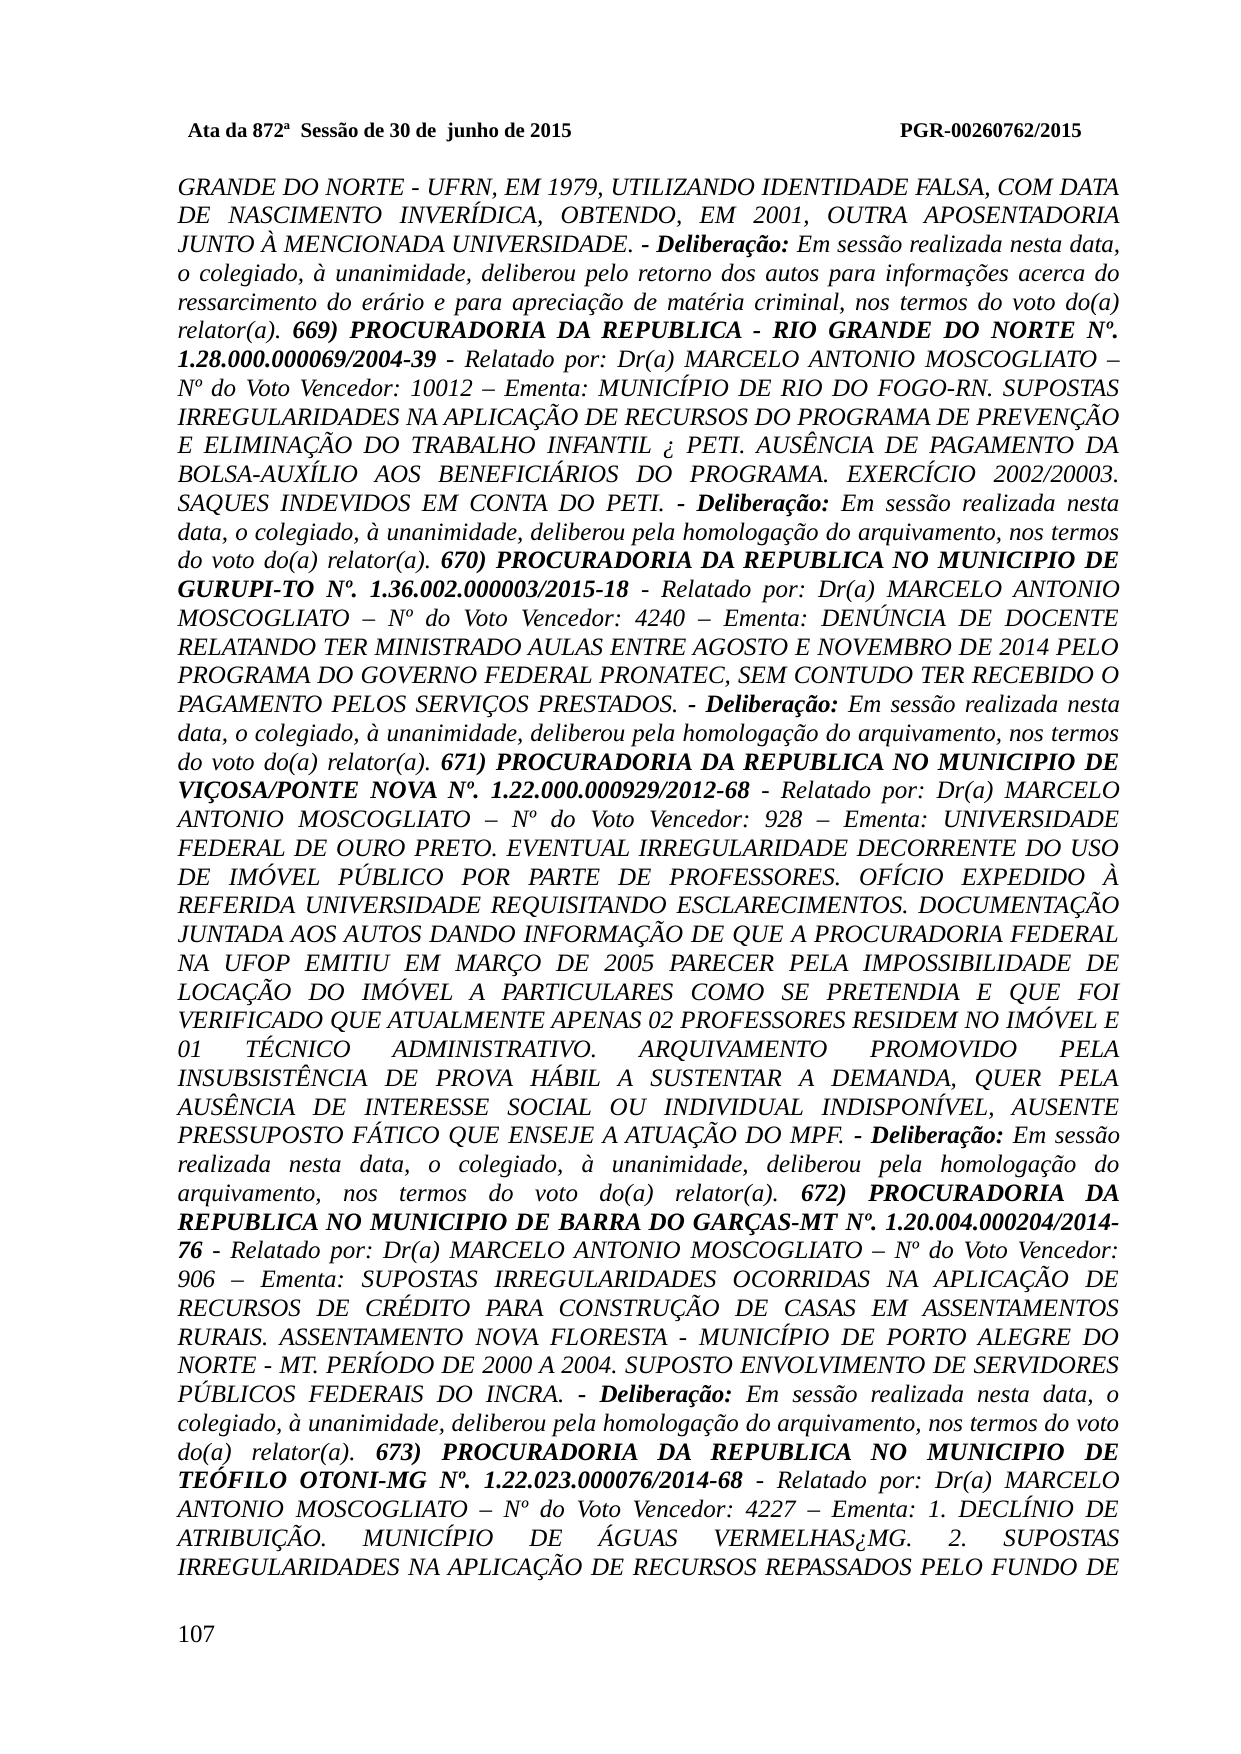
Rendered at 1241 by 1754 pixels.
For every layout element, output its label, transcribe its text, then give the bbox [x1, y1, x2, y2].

text GRANDE DO NORTE - UFRN, EM 1979, UTILIZANDO IDENTIDADE FALSA, COM DATA DE NASCIMENTO INVERÍDICA, OBTENDO, EM 2001, OUTRA APOSENTADORIA JUNTO À MENCIONADA UNIVERSIDADE. - Deliberação: Em sessão realizada nesta data, o colegiado, à unanimidade, deliberou pelo retorno dos autos para informações acerca do ressarcimento do erário e para apreciação de matéria criminal, nos termos do voto do(a) relator(a). 669) PROCURADORIA DA REPUBLICA - RIO GRANDE DO NORTE Nº. 1.28.000.000069/2004-39 - Relatado por: Dr(a) MARCELO ANTONIO MOSCOGLIATO – Nº do Voto Vencedor: 10012 – Ementa: MUNICÍPIO DE RIO DO FOGO-RN. SUPOSTAS IRREGULARIDADES NA APLICAÇÃO DE RECURSOS DO PROGRAMA DE PREVENÇÃO E ELIMINAÇÃO DO TRABALHO INFANTIL ¿ PETI. AUSÊNCIA DE PAGAMENTO DA BOLSA-AUXÍLIO AOS BENEFICIÁRIOS DO PROGRAMA. EXERCÍCIO 2002/20003. SAQUES INDEVIDOS EM CONTA DO PETI. - Deliberação: Em sessão realizada nesta data, o colegiado, à unanimidade, deliberou pela homologação do arquivamento, nos termos do voto do(a) relator(a). 670) PROCURADORIA DA REPUBLICA NO MUNICIPIO DE GURUPI-TO Nº. 1.36.002.000003/2015-18 - Relatado por: Dr(a) MARCELO ANTONIO MOSCOGLIATO – Nº do Voto Vencedor: 4240 – Ementa: DENÚNCIA DE DOCENTE RELATANDO TER MINISTRADO AULAS ENTRE AGOSTO E NOVEMBRO DE 2014 PELO PROGRAMA DO GOVERNO FEDERAL PRONATEC, SEM CONTUDO TER RECEBIDO O PAGAMENTO PELOS SERVIÇOS PRESTADOS. - Deliberação: Em sessão realizada nesta data, o colegiado, à unanimidade, deliberou pela homologação do arquivamento, nos termos do voto do(a) relator(a). 671) PROCURADORIA DA REPUBLICA NO MUNICIPIO DE VIÇOSA/PONTE NOVA Nº. 1.22.000.000929/2012-68 - Relatado por: Dr(a) MARCELO ANTONIO MOSCOGLIATO – Nº do Voto Vencedor: 928 – Ementa: UNIVERSIDADE FEDERAL DE OURO PRETO. EVENTUAL IRREGULARIDADE DECORRENTE DO USO DE IMÓVEL PÚBLICO POR PARTE DE PROFESSORES. OFÍCIO EXPEDIDO À REFERIDA UNIVERSIDADE REQUISITANDO ESCLARECIMENTOS. DOCUMENTAÇÃO JUNTADA AOS AUTOS DANDO INFORMAÇÃO DE QUE A PROCURADORIA FEDERAL NA UFOP EMITIU EM MARÇO DE 2005 PARECER PELA IMPOSSIBILIDADE DE LOCAÇÃO DO IMÓVEL A PARTICULARES COMO SE PRETENDIA E QUE FOI VERIFICADO QUE ATUALMENTE APENAS 02 PROFESSORES RESIDEM NO IMÓVEL E 01 TÉCNICO ADMINISTRATIVO. ARQUIVAMENTO PROMOVIDO PELA INSUBSISTÊNCIA DE PROVA HÁBIL A SUSTENTAR A DEMANDA, QUER PELA AUSÊNCIA DE INTERESSE SOCIAL OU INDIVIDUAL INDISPONÍVEL, AUSENTE PRESSUPOSTO FÁTICO QUE ENSEJE A ATUAÇÃO DO MPF. - Deliberação: Em sessão realizada nesta data, o colegiado, à unanimidade, deliberou pela homologação do arquivamento, nos termos do voto do(a) relator(a). 672) PROCURADORIA DA REPUBLICA NO MUNICIPIO DE BARRA DO GARÇAS-MT Nº. 1.20.004.000204/2014-76 - Relatado por: Dr(a) MARCELO ANTONIO MOSCOGLIATO – Nº do Voto Vencedor: 906 – Ementa: SUPOSTAS IRREGULARIDADES OCORRIDAS NA APLICAÇÃO DE RECURSOS DE CRÉDITO PARA CONSTRUÇÃO DE CASAS EM ASSENTAMENTOS RURAIS. ASSENTAMENTO NOVA FLORESTA - MUNICÍPIO DE PORTO ALEGRE DO NORTE - MT. PERÍODO DE 2000 A 2004. SUPOSTO ENVOLVIMENTO DE SERVIDORES PÚBLICOS FEDERAIS DO INCRA. - Deliberação: Em sessão realizada nesta data, o colegiado, à unanimidade, deliberou pela homologação do arquivamento, nos termos do voto do(a) relator(a). 673) PROCURADORIA DA REPUBLICA NO MUNICIPIO DE TEÓFILO OTONI-MG Nº. 1.22.023.000076/2014-68 - Relatado por: Dr(a) MARCELO ANTONIO MOSCOGLIATO – Nº do Voto Vencedor: 4227 – Ementa: 1. DECLÍNIO DE ATRIBUIÇÃO. MUNICÍPIO DE ÁGUAS VERMELHAS¿MG. 2. SUPOSTAS IRREGULARIDADES NA APLICAÇÃO DE RECURSOS REPASSADOS PELO FUNDO DE [177, 172, 1122, 1580]
